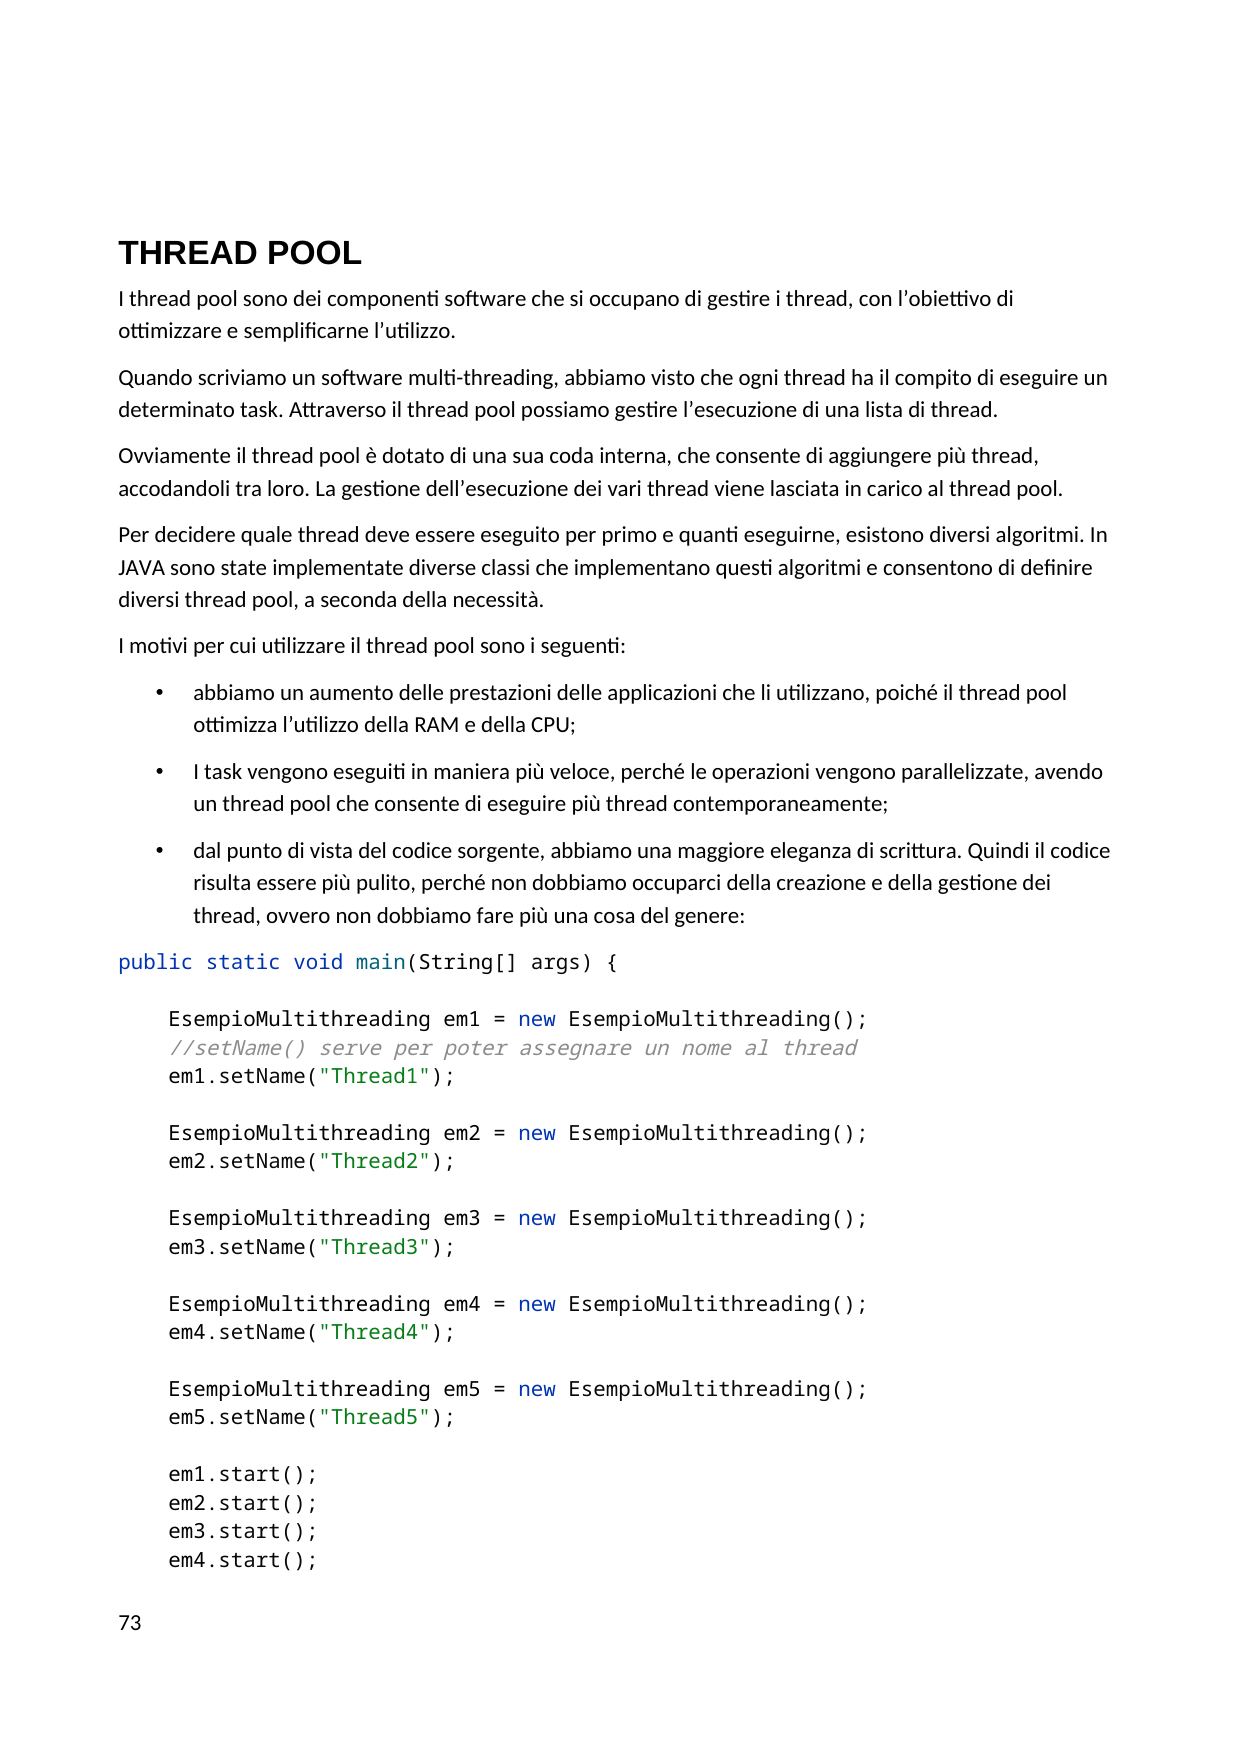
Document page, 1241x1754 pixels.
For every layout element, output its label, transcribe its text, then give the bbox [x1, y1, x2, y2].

subtitle THREAD POOL [118, 232, 1122, 271]
text Quando scriviamo un software multi-threading, abbiamo visto che ogni thread ha il compito di eseguire un determinato task. Attraverso il thread pool possiamo gestire l’esecuzione di una lista di thread. [118, 363, 1122, 423]
text I motivi per cui utilizzare il thread pool sono i seguenti: [118, 632, 1122, 660]
text public static void main(String[] args) { EsempioMultithreading em1 = new EsempioMultithreading(); //setName() serve per poter assegnare un nome al thread em1.setName("Thread1"); EsempioMultithreading em2 = new EsempioMultithreading(); em2.setName("Thread2"); EsempioMultithreading em3 = new EsempioMultithreading(); em3.setName("Thread3"); EsempioMultithreading em4 = new EsempioMultithreading(); em4.setName("Thread4"); EsempioMultithreading em5 = new EsempioMultithreading(); em5.setName("Thread5"); em1.start(); em2.start(); em3.start(); em4.start(); [118, 947, 1122, 1573]
text Ovviamente il thread pool è dotato di una sua coda interna, che consente di aggiungere più thread, accodandoli tra loro. La gestione dell’esecuzione dei vari thread viene lasciata in carico al thread pool. [118, 442, 1122, 502]
text I thread pool sono dei componenti software che si occupano di gestire i thread, con l’obiettivo di ottimizzare e semplificarne l’utilizzo. [118, 284, 1122, 344]
list dal punto di vista del codice sorgente, abbiamo una maggiore eleganza di scrittura. Quindi il codice risulta essere più pulito, perché non dobbiamo occuparci della creazione e della gestione dei thread, ovvero non dobbiamo fare più una cosa del genere: [156, 836, 1122, 929]
list I task vengono eseguiti in maniera più veloce, perché le operazioni vengono parallelizzate, avendo un thread pool che consente di eseguire più thread contemporaneamente; [156, 757, 1122, 818]
text Per decidere quale thread deve essere eseguito per primo e quanti eseguirne, esistono diversi algoritmi. In JAVA sono state implementate diverse classi che implementano questi algoritmi e consentono di definire diversi thread pool, a seconda della necessità. [118, 521, 1122, 613]
list abbiamo un aumento delle prestazioni delle applicazioni che li utilizzano, poiché il thread pool ottimizza l’utilizzo della RAM e della CPU; [156, 678, 1122, 739]
